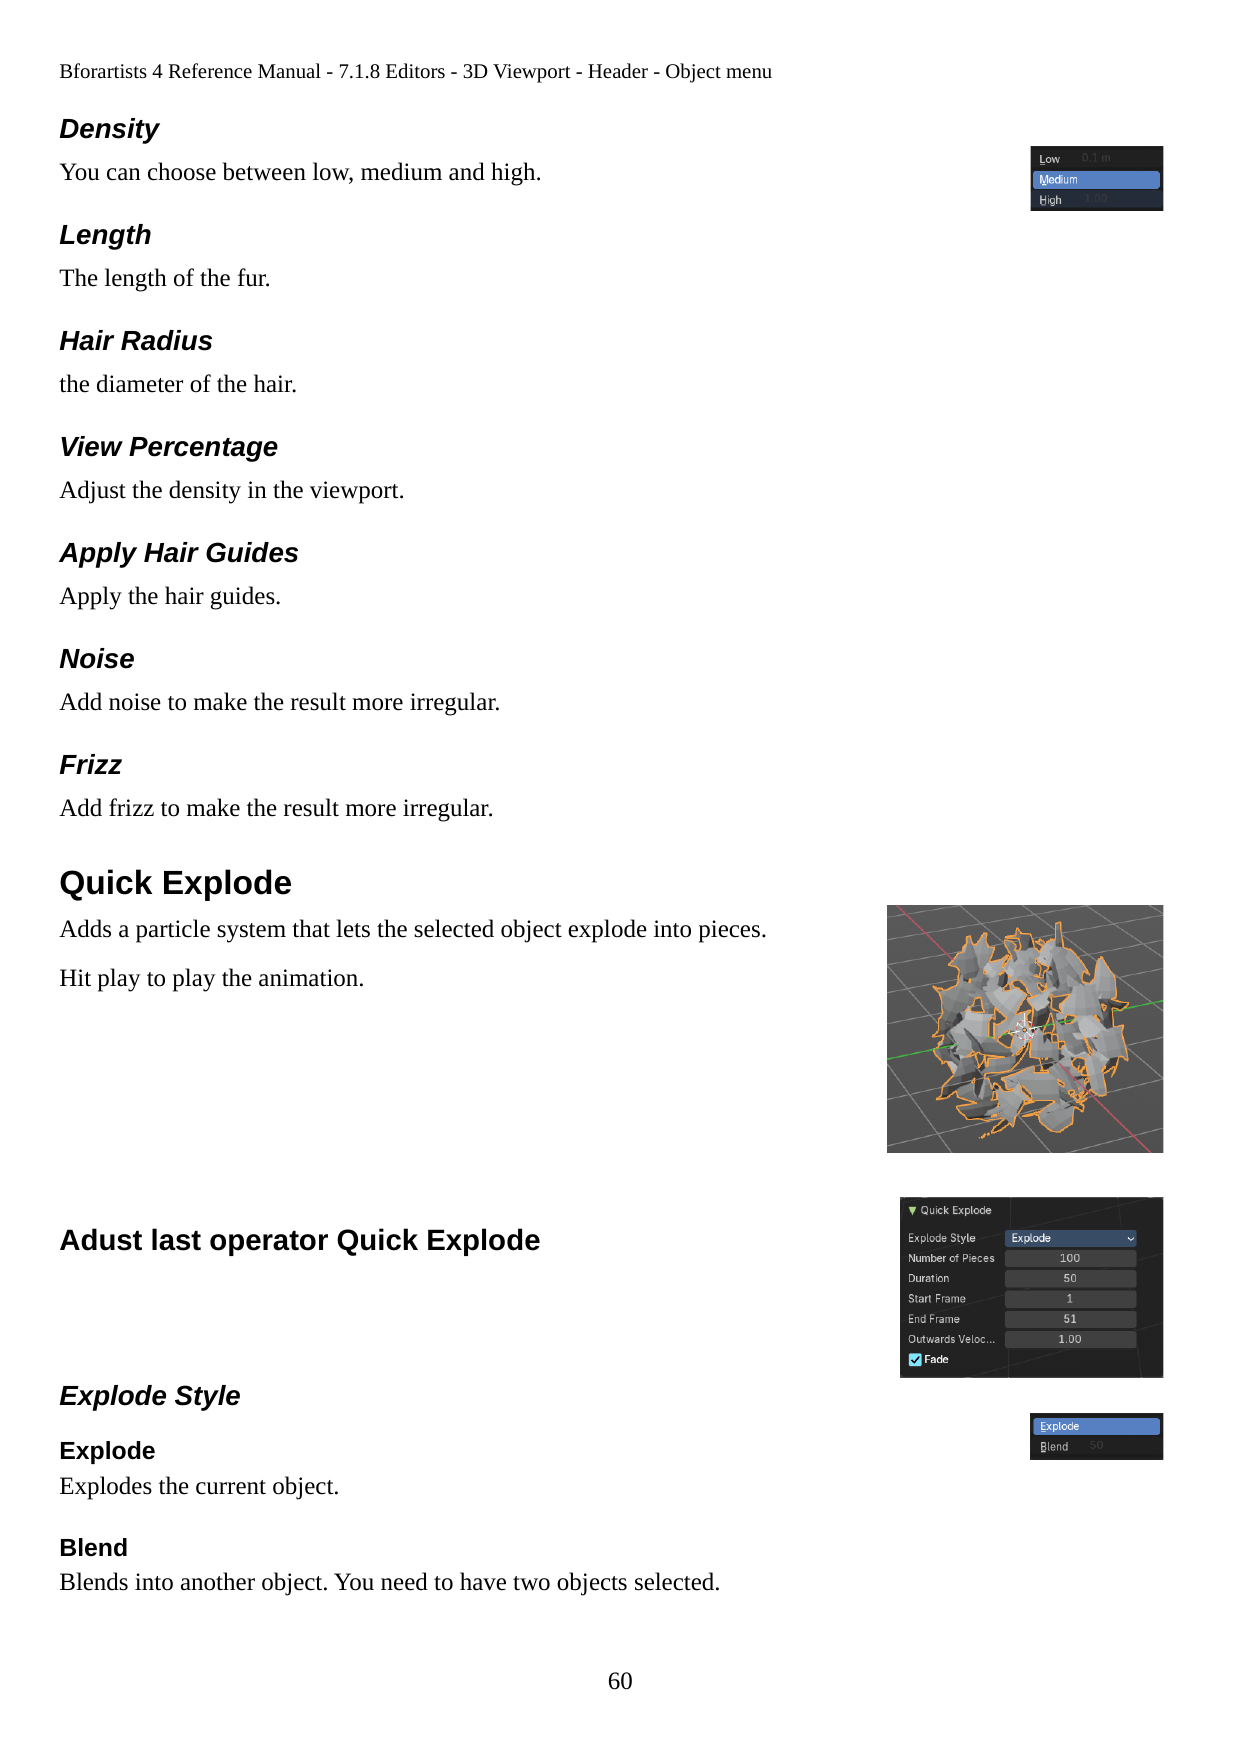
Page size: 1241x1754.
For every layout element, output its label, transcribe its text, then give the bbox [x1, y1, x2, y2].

text Add frizz to make the result more irregular. [59, 793, 1181, 821]
text Apply the hair guides. [59, 581, 1181, 609]
picture [1030, 146, 1164, 211]
picture [887, 905, 1164, 1153]
subtitle Length [59, 218, 1181, 250]
text The length of the fur. [59, 263, 1181, 292]
subtitle Blend [59, 1533, 1181, 1561]
subtitle Adust last operator Quick Explode [59, 1223, 900, 1256]
subtitle Explode Style [59, 1379, 1181, 1411]
subtitle Noise [59, 642, 1181, 674]
text Adjust the density in the viewport. [59, 475, 1181, 503]
text You can choose between low, medium and high. [59, 157, 1030, 186]
text Adds a particle system that lets the selected object explode into pieces. [59, 914, 887, 942]
text Blends into another object. You need to have two objects selected. [59, 1567, 1181, 1596]
picture [1030, 1413, 1164, 1460]
subtitle Density [59, 113, 1181, 144]
subtitle Explode [59, 1436, 1181, 1465]
subtitle Apply Hair Guides [59, 536, 1181, 568]
subtitle Frizz [59, 748, 1181, 780]
subtitle Hair Radius [59, 324, 1181, 356]
text Add noise to make the result more irregular. [59, 687, 1181, 715]
text Explodes the current object. [59, 1471, 1181, 1500]
text Hit play to play the animation. [59, 963, 887, 991]
text the diameter of the hair. [59, 369, 1181, 398]
subtitle View Percentage [59, 430, 1181, 462]
picture [900, 1197, 1164, 1378]
subtitle Quick Explode [59, 862, 1181, 901]
